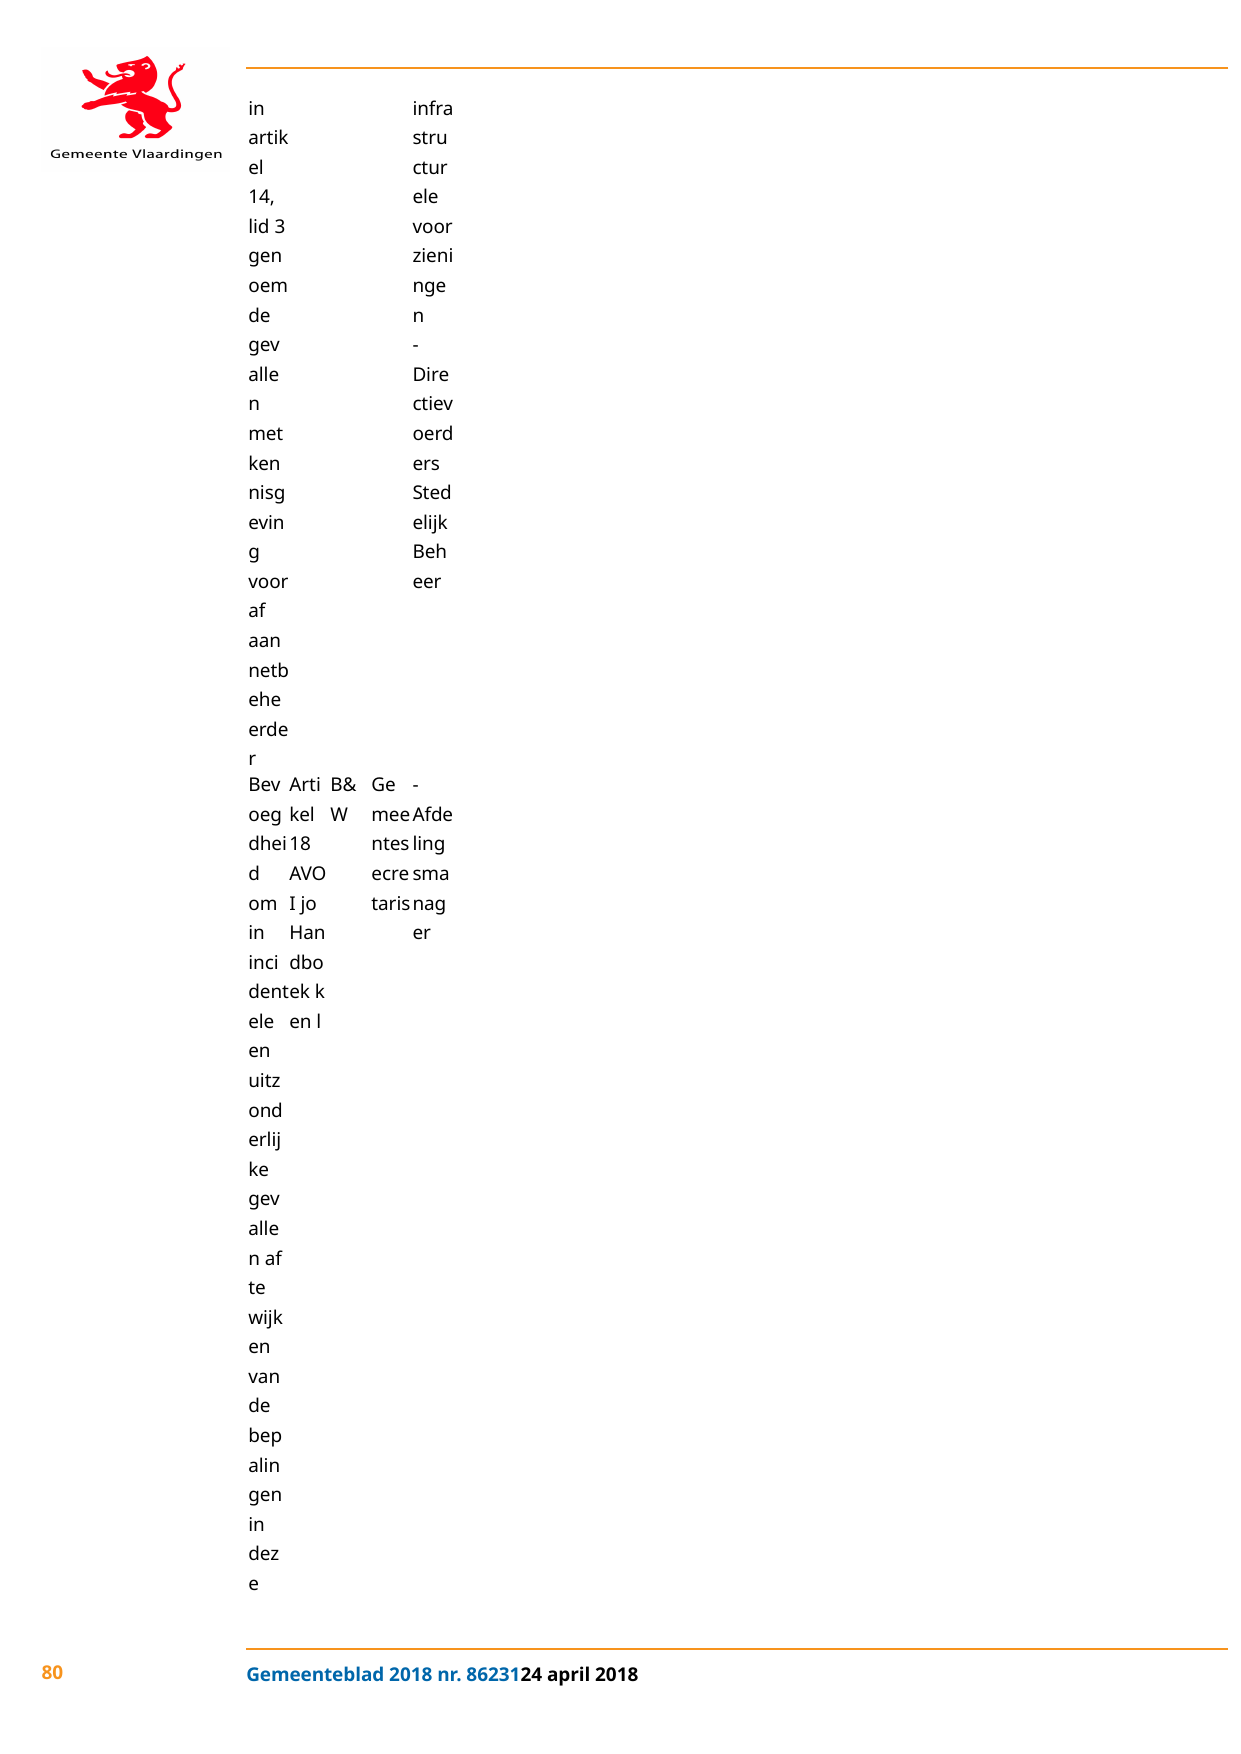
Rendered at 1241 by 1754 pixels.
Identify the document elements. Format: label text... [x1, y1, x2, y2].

table_cell infrastructurele voorzieningen - Directievoerders Stedelijk Beheer [412, 95, 453, 771]
table_cell [330, 95, 371, 771]
table_cell Artikel 18 AVOI jo Handboek k en l [289, 771, 330, 1596]
table_cell Gemeentesecretaris [371, 771, 412, 1596]
table_cell [289, 95, 330, 771]
table_cell in artikel 14, lid 3 genoemde gevallen met kennisgeving vooraf aan netbeheerder [248, 95, 289, 771]
table_cell [453, 95, 494, 771]
picture [41, 47, 231, 172]
table_cell [453, 771, 494, 1596]
table_cell B&W [330, 771, 371, 1596]
table_cell [371, 95, 412, 771]
table_cell Bevoegdheid om in incidentele en uitzonderlijke gevallen af te wijken van de bepalingen in deze [248, 771, 289, 1596]
table_cell - Afdelingsmanager [412, 771, 453, 1596]
